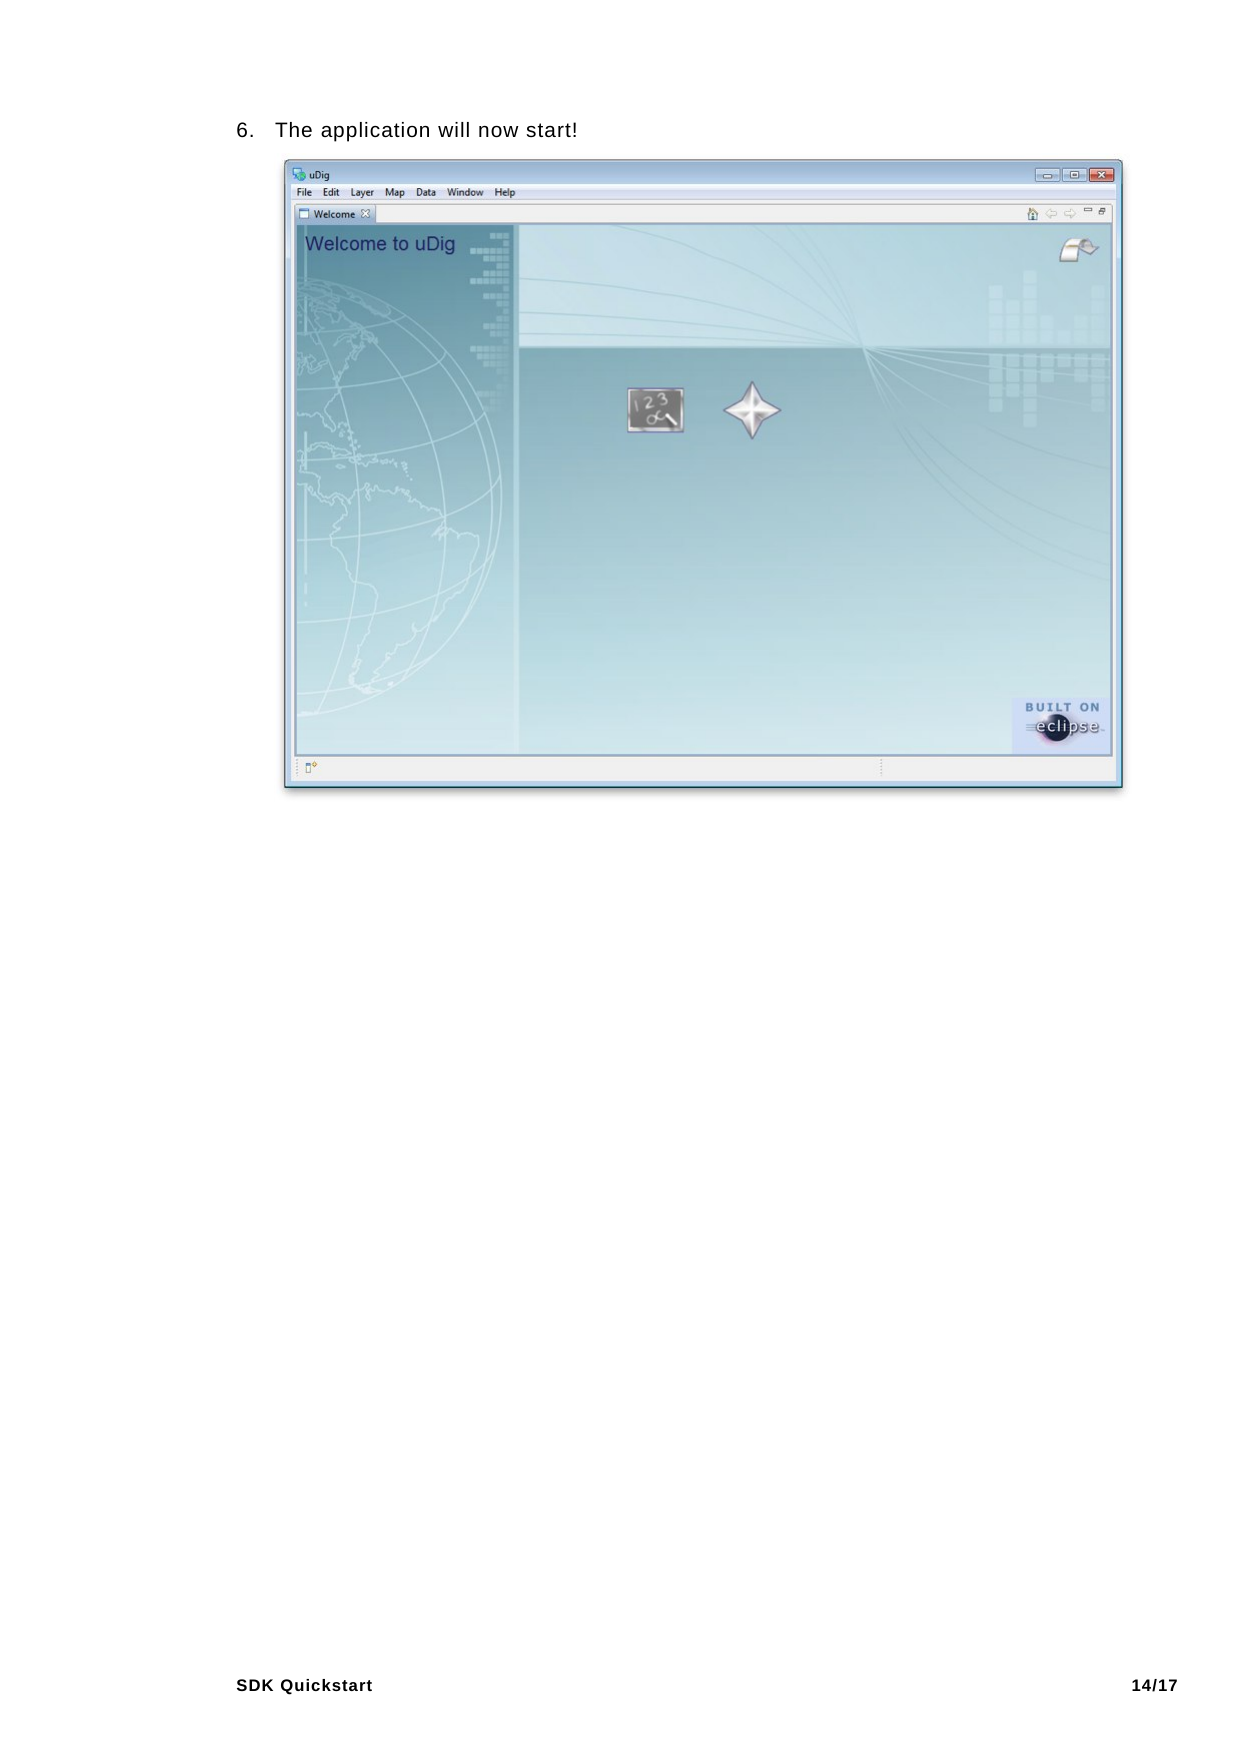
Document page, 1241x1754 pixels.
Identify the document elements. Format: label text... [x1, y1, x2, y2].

picture [273, 153, 1134, 804]
list The application will now start! [236, 118, 1181, 815]
